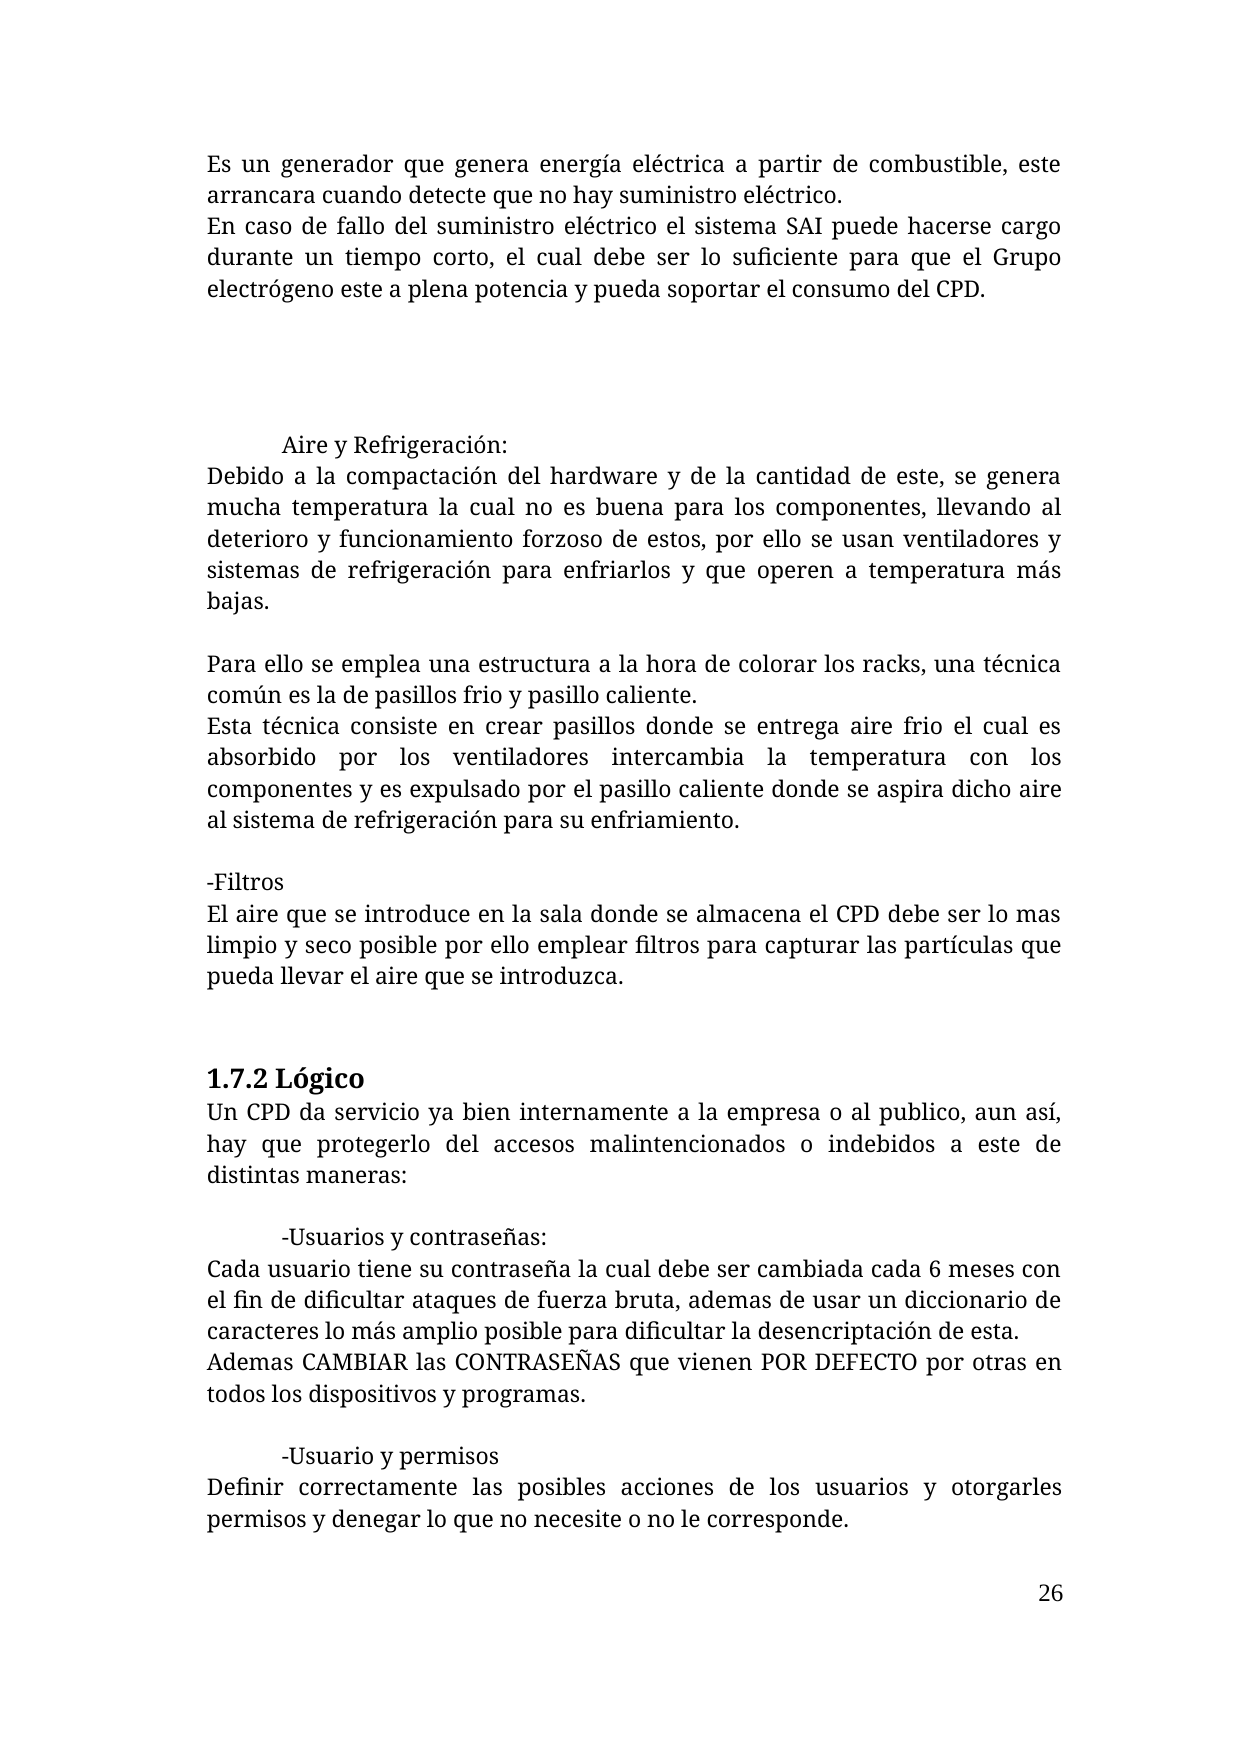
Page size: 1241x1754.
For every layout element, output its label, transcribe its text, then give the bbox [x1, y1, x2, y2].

text El aire que se introduce en la sala donde se almacena el CPD debe ser lo mas limpio y seco posible por ello emplear filtros para capturar las partículas que pueda llevar el aire que se introduzca. [207, 898, 1063, 991]
text 1.7.2 Lógico [207, 1059, 1063, 1096]
text En caso de fallo del suministro eléctrico el sistema SAI puede hacerse cargo durante un tiempo corto, el cual debe ser lo suficiente para que el Grupo electrógeno este a plena potencia y pueda soportar el consumo del CPD. [207, 210, 1063, 304]
text Para ello se emplea una estructura a la hora de colorar los racks, una técnica común es la de pasillos frio y pasillo caliente. [207, 648, 1063, 710]
text Es un generador que genera energía eléctrica a partir de combustible, este arrancara cuando detecte que no hay suministro eléctrico. [207, 148, 1063, 210]
text Debido a la compactación del hardware y de la cantidad de este, se genera mucha temperatura la cual no es buena para los componentes, llevando al deterioro y funcionamiento forzoso de estos, por ello se usan ventiladores y sistemas de refrigeración para enfriarlos y que operen a temperatura más bajas. [207, 460, 1063, 616]
text -Usuarios y contraseñas: [207, 1221, 1063, 1253]
text Aire y Refrigeración: [207, 429, 1063, 460]
text Un CPD da servicio ya bien internamente a la empresa o al publico, aun así, hay que protegerlo del accesos malintencionados o indebidos a este de distintas maneras: [207, 1096, 1063, 1190]
text Esta técnica consiste en crear pasillos donde se entrega aire frio el cual es absorbido por los ventiladores intercambia la temperatura con los componentes y es expulsado por el pasillo caliente donde se aspira dicho aire al sistema de refrigeración para su enfriamiento. [207, 710, 1063, 835]
text Definir correctamente las posibles acciones de los usuarios y otorgarles permisos y denegar lo que no necesite o no le corresponde. [207, 1471, 1063, 1534]
text -Filtros [207, 866, 1063, 898]
text Ademas CAMBIAR las CONTRASEÑAS que vienen POR DEFECTO por otras en todos los dispositivos y programas. [207, 1346, 1063, 1409]
text Cada usuario tiene su contraseña la cual debe ser cambiada cada 6 meses con el fin de dificultar ataques de fuerza bruta, ademas de usar un diccionario de caracteres lo más amplio posible para dificultar la desencriptación de esta. [207, 1253, 1063, 1346]
text -Usuario y permisos [207, 1440, 1063, 1471]
